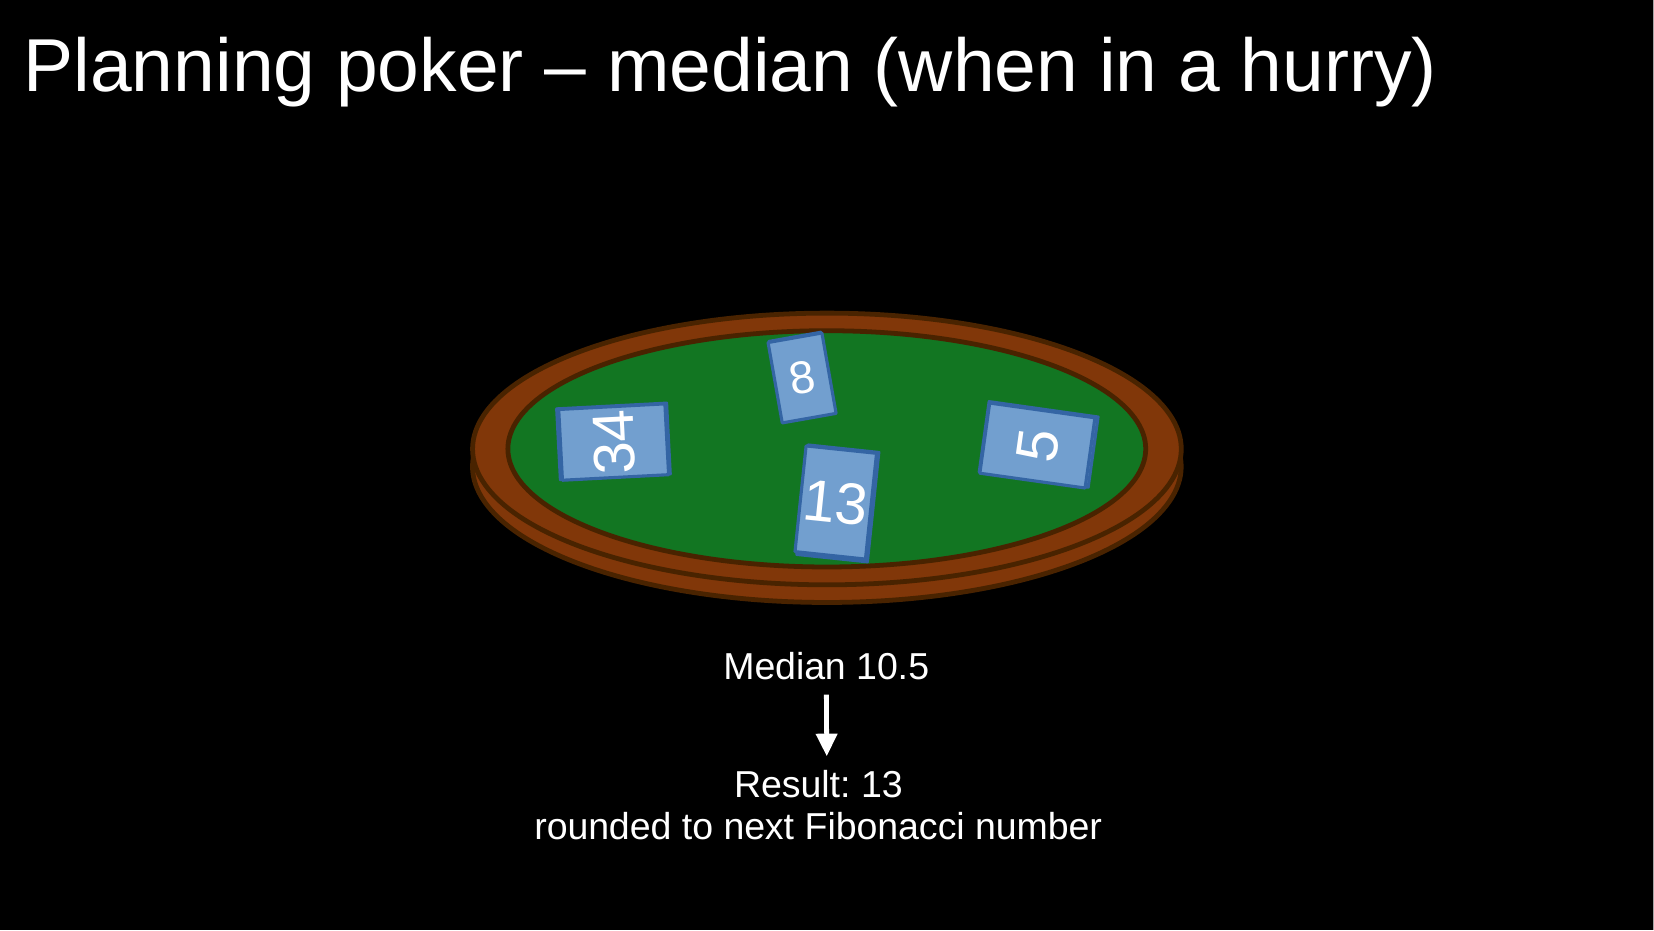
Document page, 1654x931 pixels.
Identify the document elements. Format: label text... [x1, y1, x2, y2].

text_box 8 [768, 333, 837, 423]
text_box Median 10.5 [708, 637, 945, 695]
text_box 34 [558, 403, 669, 481]
text_box 5 [979, 403, 1095, 489]
text_box [472, 313, 1182, 603]
text_box Result: 13 rounded to next Fibonacci number [519, 755, 1134, 855]
text_box 13 [795, 445, 877, 560]
title Planning poker – median (when in a hurry) [23, 11, 1589, 119]
